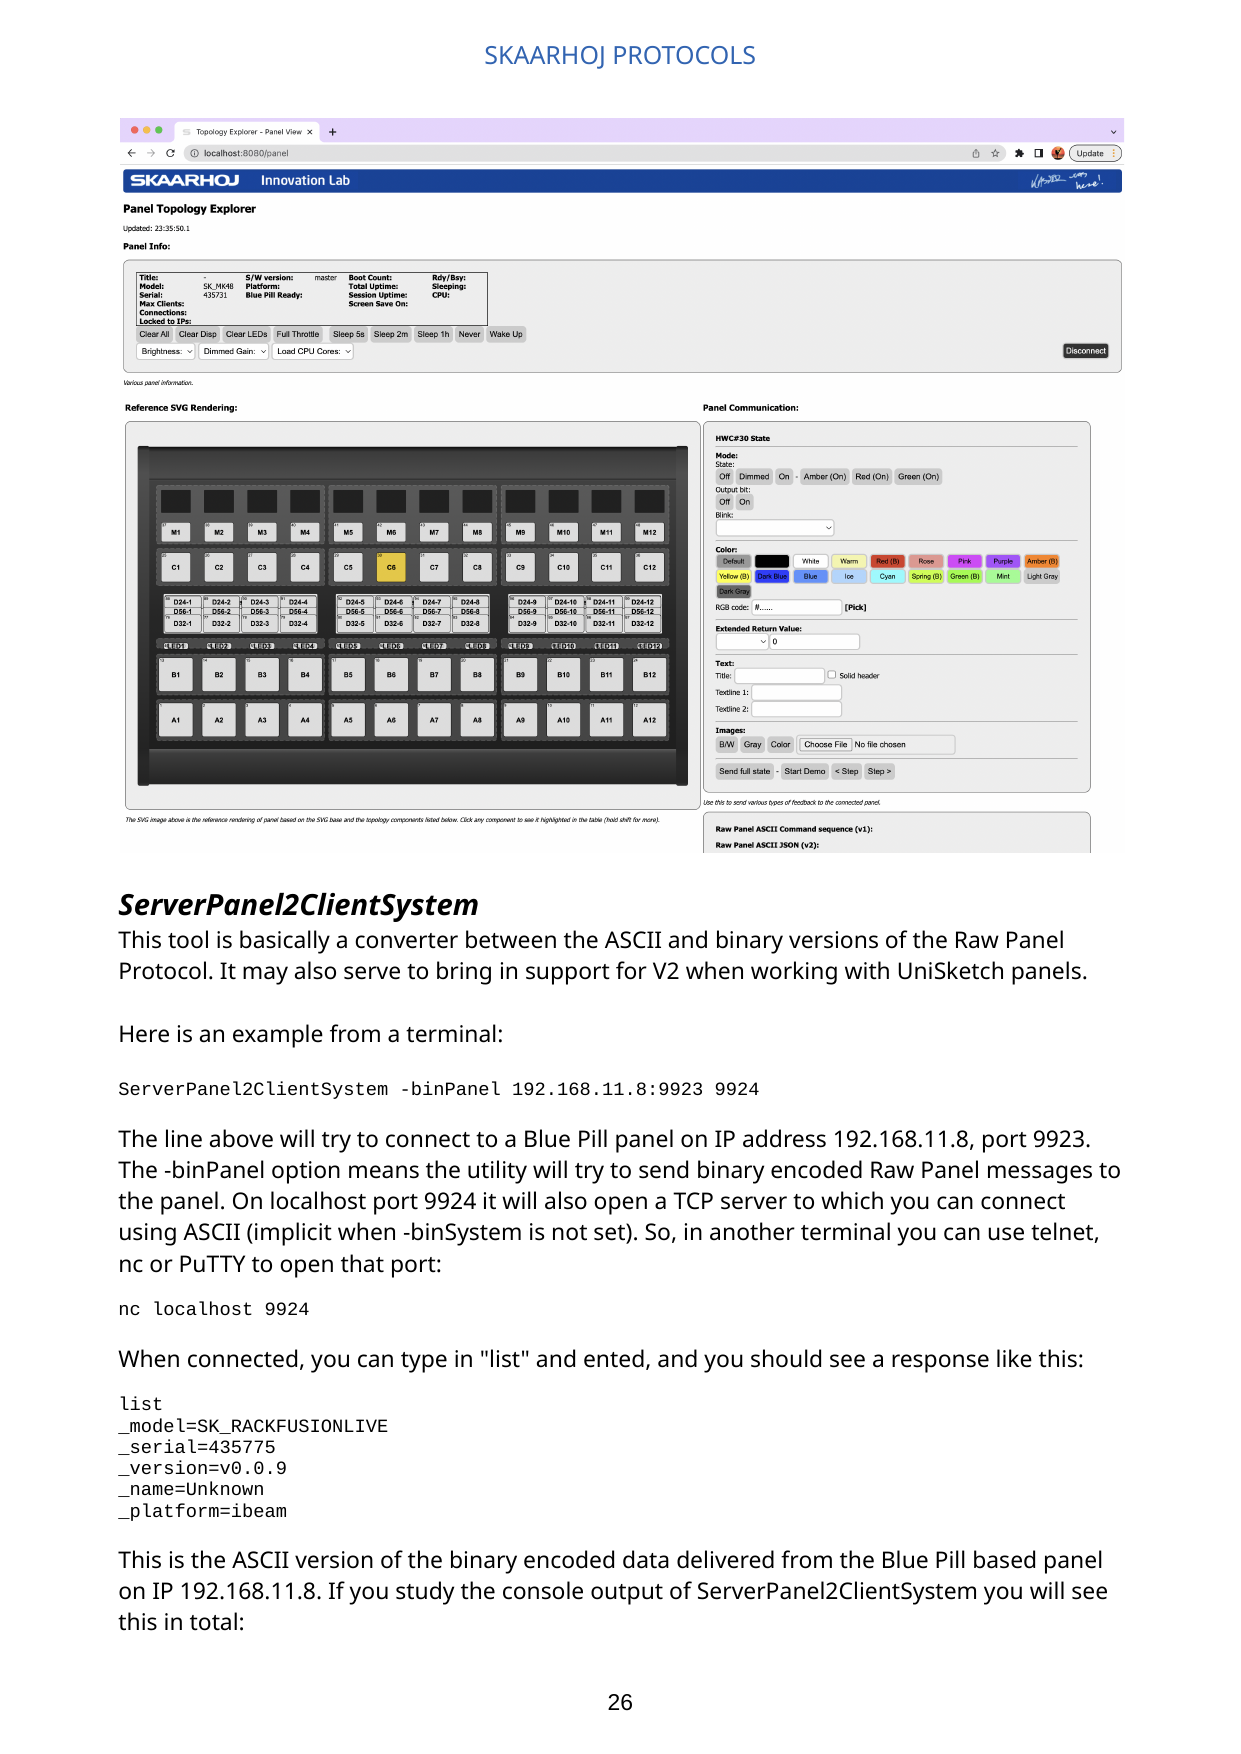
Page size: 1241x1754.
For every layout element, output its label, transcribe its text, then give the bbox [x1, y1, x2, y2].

text _platform=ibeam [118, 1501, 1122, 1523]
text ServerPanel2ClientSystem -binPanel 192.168.11.8:9923 9924 [118, 1080, 1122, 1101]
text _model=SK_RACKFUSIONLIVE [118, 1416, 1122, 1438]
text Here is an example from a terminal: [118, 1018, 1122, 1049]
picture [120, 118, 1125, 853]
text This is the ASCII version of the binary encoded data delivered from the Blue Pill based panel on IP 192.168.11.8. If you study the console output of ServerPanel2ClientSystem you will see this in total: [118, 1544, 1122, 1638]
text When connected, you can type in "list" and ented, and you should see a response like this: [118, 1343, 1122, 1374]
text list [118, 1395, 1122, 1416]
subtitle ServerPanel2ClientSystem [118, 884, 1122, 924]
text This tool is basically a converter between the ASCII and binary versions of the Raw Panel Protocol. It may also serve to bring in support for V2 when working with UniSketch panels. [118, 924, 1122, 986]
text _name=Unknown [118, 1480, 1122, 1501]
text _serial=435775 [118, 1438, 1122, 1459]
text nc localhost 9924 [118, 1300, 1122, 1321]
text _version=v0.0.9 [118, 1459, 1122, 1480]
text The line above will try to connect to a Blue Pill panel on IP address 192.168.11.8, port 9923. The -binPanel option means the utility will try to send binary encoded Raw Panel messages to the panel. On localhost port 9924 it will also open a TCP server to which you can connect using ASCII (implicit when -binSystem is not set). So, in another terminal you can use telnet, nc or PuTTY to open that port: [118, 1123, 1122, 1279]
